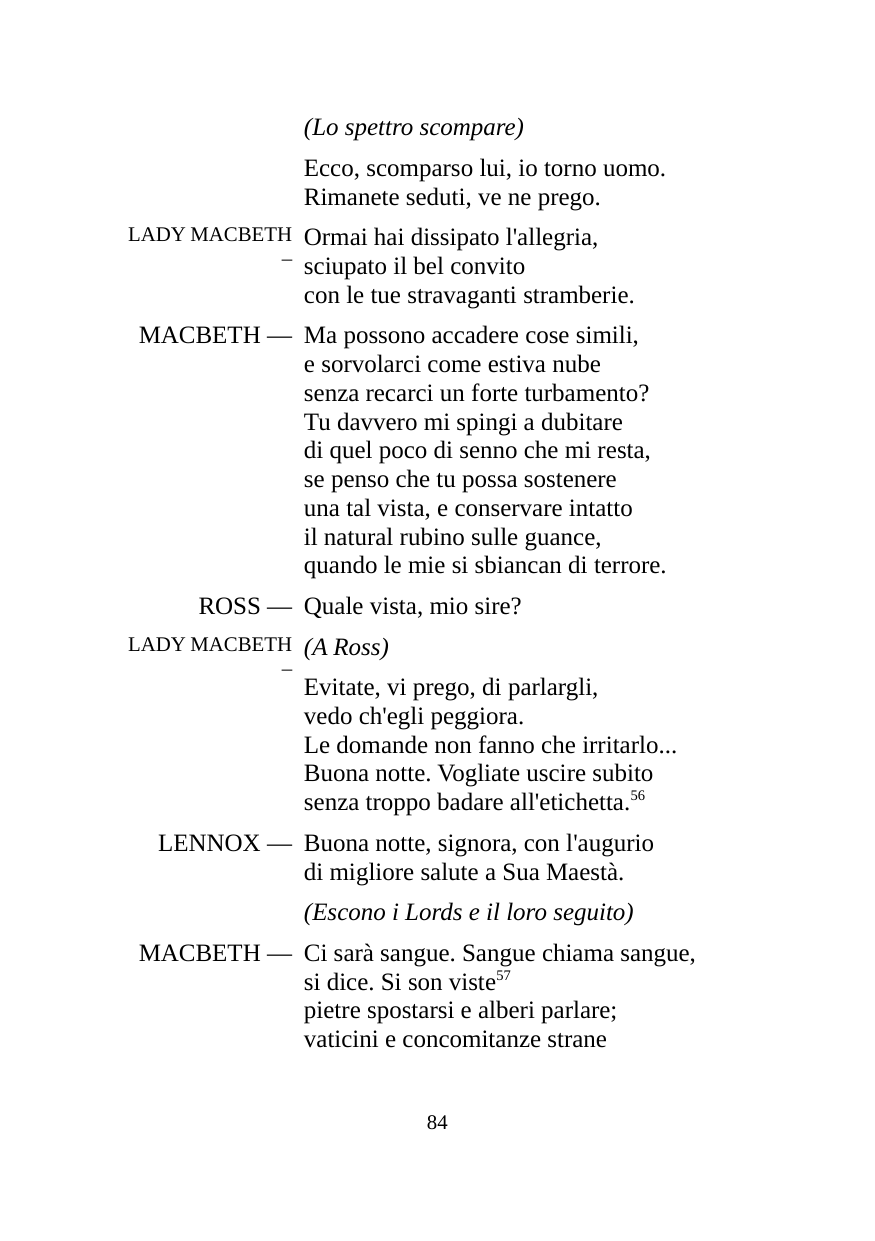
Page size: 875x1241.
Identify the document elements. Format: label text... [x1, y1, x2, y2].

table_cell MACBETH — [106, 932, 298, 1059]
table_cell LADY MACBETH – [106, 626, 298, 822]
table_cell Ecco, scomparso lui, io torno uomo. Rimanete seduti, ve ne prego. [298, 147, 768, 216]
table_cell ROSS — [106, 585, 298, 626]
table_cell Buona notte, signora, con l'augurio di migliore salute a Sua Maestà. [298, 822, 768, 891]
table_cell Ormai hai dissipato l'allegria, sciupato il bel convito con le tue stravaganti stramberie. [298, 216, 768, 314]
table_cell Evitate, vi prego, di parlargli, vedo ch'egli peggiora. Le domande non fanno che irritarlo... Buona notte. Vogliate uscire subito senza troppo badare all'etichetta. [298, 666, 768, 822]
table_cell Quale vista, mio sire? [298, 585, 768, 626]
table_cell Ci sarà sangue. Sangue chiama sangue, si dice. Si son viste pietre spostarsi e alberi parlare; vaticini e concomitanze strane [298, 932, 768, 1059]
table_cell Ma possono accadere cose simili, e sorvolarci come estiva nube senza recarci un forte turbamento? Tu davvero mi spingi a dubitare di quel poco di senno che mi resta, se penso che tu possa sostenere una tal vista, e conservare intatto il natural rubino sulle guance, quando le mie si sbiancan di terrore. [298, 314, 768, 585]
table_cell MACBETH — [106, 314, 298, 585]
table_cell (Escono i Lords e il loro seguito) [298, 891, 768, 932]
table_cell LADY MACBETH – [106, 216, 298, 314]
table_cell (Lo spettro scompare) [298, 106, 768, 147]
table_cell (A Ross) [298, 626, 768, 666]
table_cell LENNOX — [106, 822, 298, 932]
table_cell [106, 106, 298, 216]
